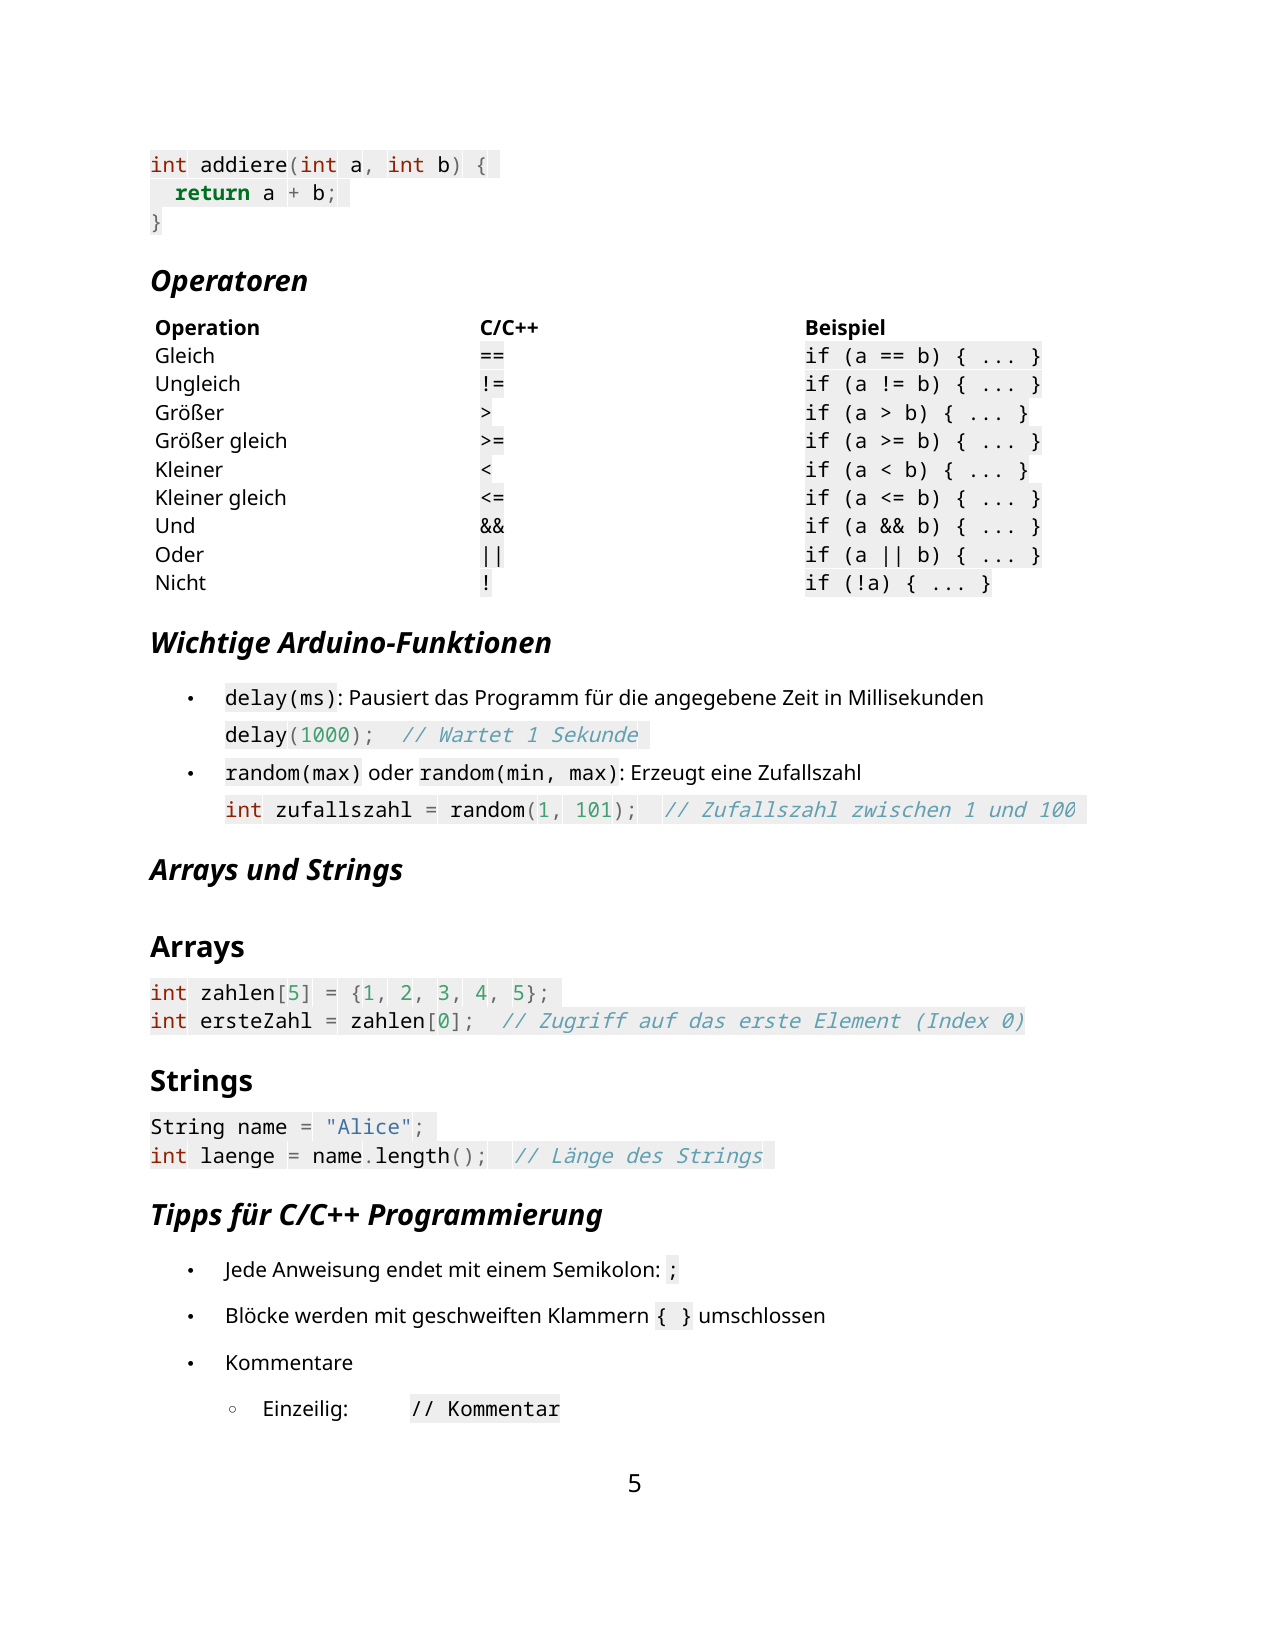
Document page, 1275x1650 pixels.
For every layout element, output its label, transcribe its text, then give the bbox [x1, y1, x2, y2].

subtitle Tipps für C/C++ Programmierung [150, 1194, 1125, 1234]
text return a + b; [150, 178, 1125, 207]
subtitle Wichtige Arduino-Funktionen [150, 622, 1125, 662]
table_cell if (a == b) { ... } [800, 341, 1125, 369]
table_cell && [475, 512, 800, 540]
table_cell || [475, 540, 800, 568]
text int addiere(int a, int b) { [150, 150, 1125, 178]
text String name = "Alice"; [150, 1112, 1125, 1141]
table_cell Kleiner [150, 455, 475, 483]
table_cell == [475, 341, 800, 369]
table_header Operation [150, 313, 475, 341]
table_header C/C++ [475, 313, 800, 341]
list delay(1000); // Wartet 1 Sekunde [187, 721, 1125, 749]
table_cell Oder [150, 540, 475, 568]
text int zahlen[5] = {1, 2, 3, 4, 5}; [150, 978, 1125, 1007]
table_cell Nicht [150, 569, 475, 597]
table_cell if (!a) { ... } [800, 569, 1125, 597]
list int zufallszahl = random(1, 101); // Zufallszahl zwischen 1 und 100 [187, 795, 1125, 824]
subtitle Operatoren [150, 260, 1125, 300]
table_cell >= [475, 426, 800, 455]
table_cell Gleich [150, 341, 475, 369]
table_cell Und [150, 512, 475, 540]
text } [150, 207, 1125, 235]
table_cell if (a <= b) { ... } [800, 483, 1125, 512]
table_cell if (a || b) { ... } [800, 540, 1125, 568]
text int laenge = name.length(); // Länge des Strings [150, 1141, 1125, 1169]
table_cell if (a != b) { ... } [800, 370, 1125, 398]
table_cell != [475, 370, 800, 398]
table_cell if (a < b) { ... } [800, 455, 1125, 483]
list delay(ms): Pausiert das Programm für die angegebene Zeit in Millisekunden [187, 683, 1125, 712]
list random(max) oder random(min, max): Erzeugt eine Zufallszahl [187, 758, 1125, 786]
subtitle Strings [150, 1060, 1125, 1100]
table_cell Ungleich [150, 370, 475, 398]
table_cell Größer gleich [150, 426, 475, 455]
table_header Beispiel [800, 313, 1125, 341]
list Jede Anweisung endet mit einem Semikolon: ; [187, 1255, 1125, 1284]
table_cell <= [475, 483, 800, 512]
table_cell Kleiner gleich [150, 483, 475, 512]
list Einzeilig: // Kommentar [225, 1394, 1125, 1423]
table_cell if (a > b) { ... } [800, 398, 1125, 426]
text int ersteZahl = zahlen[0]; // Zugriff auf das erste Element (Index 0) [150, 1007, 1125, 1035]
subtitle Arrays [150, 926, 1125, 966]
table_cell < [475, 455, 800, 483]
table_cell ! [475, 569, 800, 597]
list Blöcke werden mit geschweiften Klammern { } umschlossen [187, 1302, 1125, 1330]
table_cell > [475, 398, 800, 426]
table_cell if (a && b) { ... } [800, 512, 1125, 540]
table_cell Größer [150, 398, 475, 426]
table_cell if (a >= b) { ... } [800, 426, 1125, 455]
subtitle Arrays und Strings [150, 849, 1125, 888]
list Kommentare [187, 1348, 1125, 1376]
